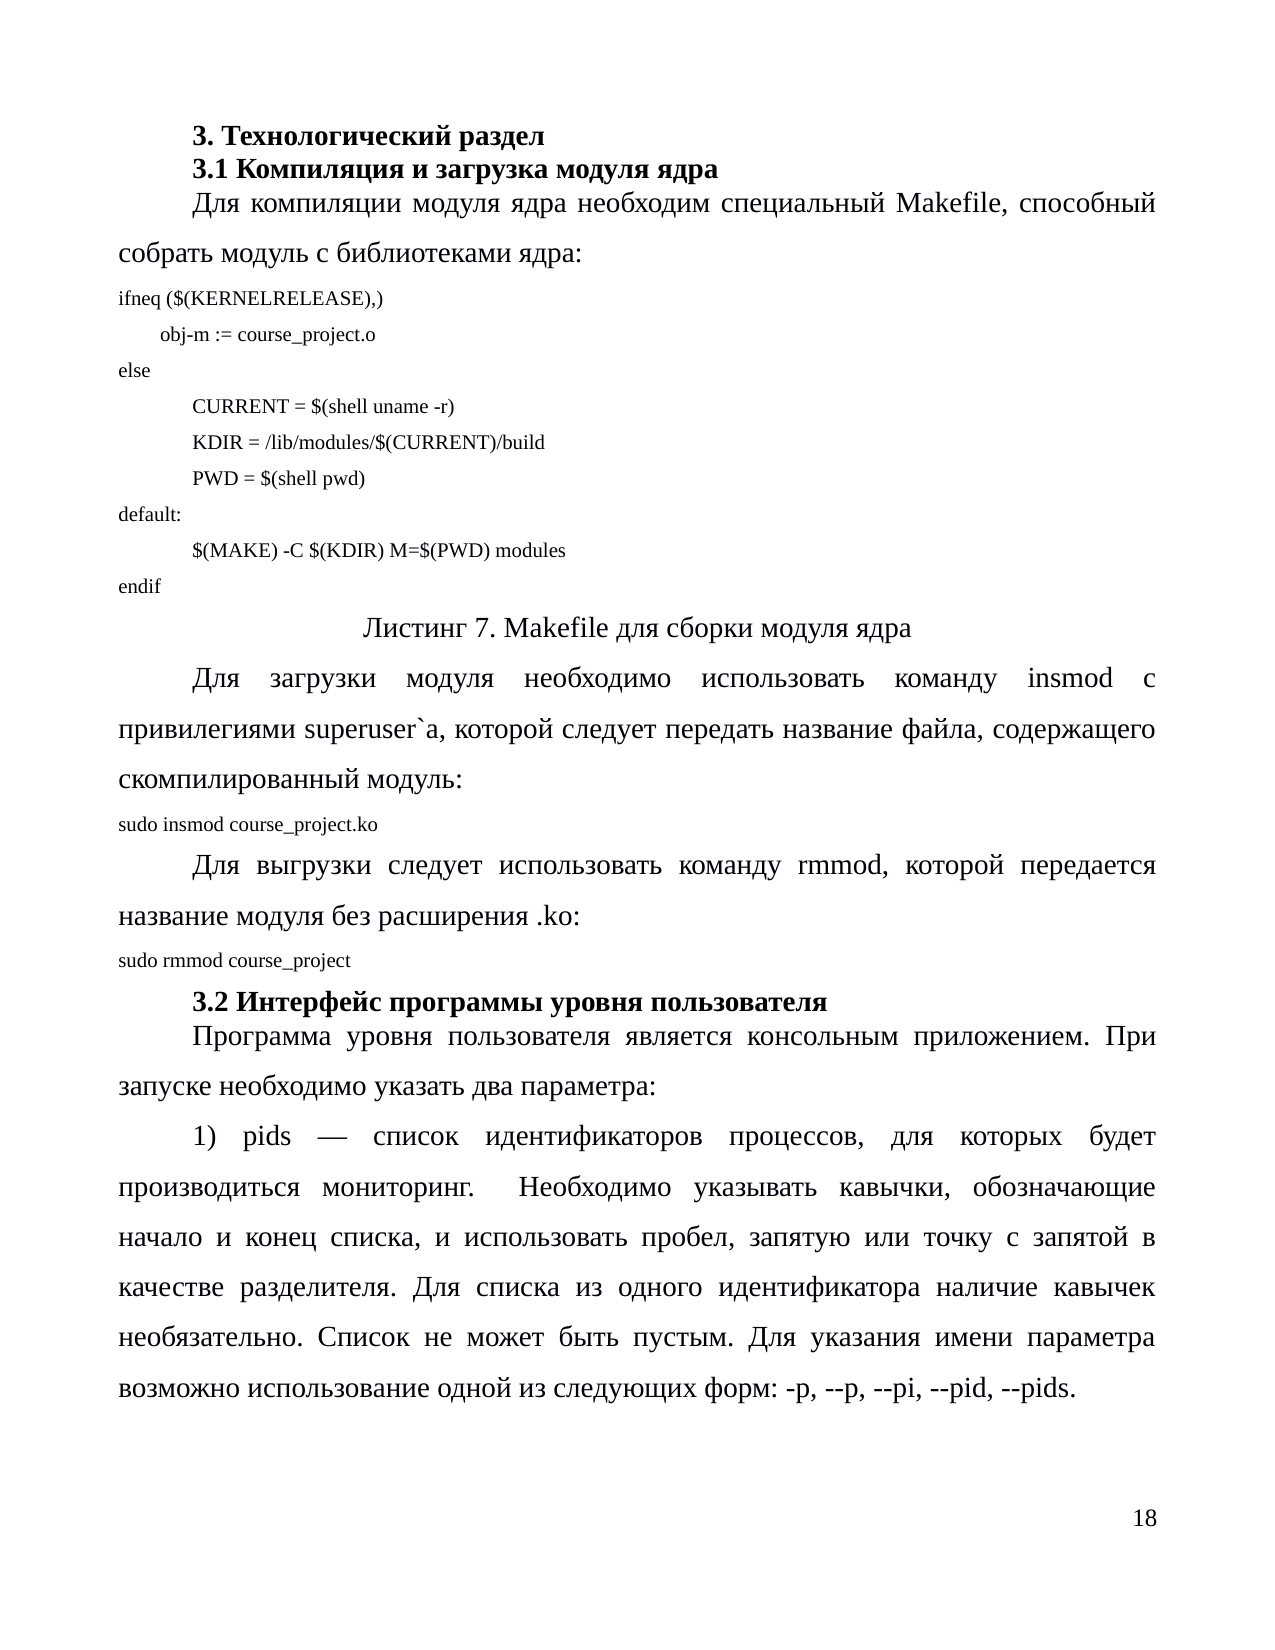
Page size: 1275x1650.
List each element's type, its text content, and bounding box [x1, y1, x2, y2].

text else [118, 358, 1157, 382]
text Программа уровня пользователя является консольным приложением. При запуске необходимо указать два параметра: [118, 1018, 1157, 1102]
text Для загрузки модуля необходимо использовать команду insmod с привилегиями superuser`а, которой следует передать название файла, содержащего скомпилированный модуль: [118, 661, 1157, 795]
text CURRENT = $(shell uname -r) [118, 394, 1157, 418]
text sudo insmod course_project.ko [118, 811, 1157, 836]
text endif [118, 574, 1157, 598]
text default: [118, 502, 1157, 526]
text $(MAKE) -C $(KDIR) M=$(PWD) modules [118, 538, 1157, 562]
text sudo rmmod course_project [118, 948, 1157, 972]
subtitle 3.1 Компиляция и загрузка модуля ядра [118, 152, 1157, 185]
text Для компиляции модуля ядра необходим специальный Makefile, способный собрать модуль с библиотеками ядра: [118, 185, 1157, 269]
text 1) pids — список идентификаторов процессов, для которых будет производиться мониторинг. Необходимо указывать кавычки, обозначающие начало и конец списка, и использовать пробел, запятую или точку с запятой в качестве разделителя. Для списка из одного идентификатора наличие кавычек необязательно. Список не может быть пустым. Для указания имени параметра возможно использование одной из следующих форм: -p, --p, --pi, --pid, --pids. [118, 1118, 1157, 1403]
subtitle 3.2 Интерфейс программы уровня пользователя [118, 984, 1157, 1018]
subtitle 3. Технологический раздел [118, 118, 1157, 152]
text Листинг 7. Makefile для сборки модуля ядра [118, 610, 1157, 644]
text ifneq ($(KERNELRELEASE),) [118, 286, 1157, 310]
text Для выгрузки следует использовать команду rmmod, которой передается название модуля без расширения .ko: [118, 847, 1157, 931]
text KDIR = /lib/modules/$(CURRENT)/build [118, 430, 1157, 454]
text PWD = $(shell pwd) [118, 466, 1157, 490]
text obj-m := course_project.o [118, 322, 1157, 346]
